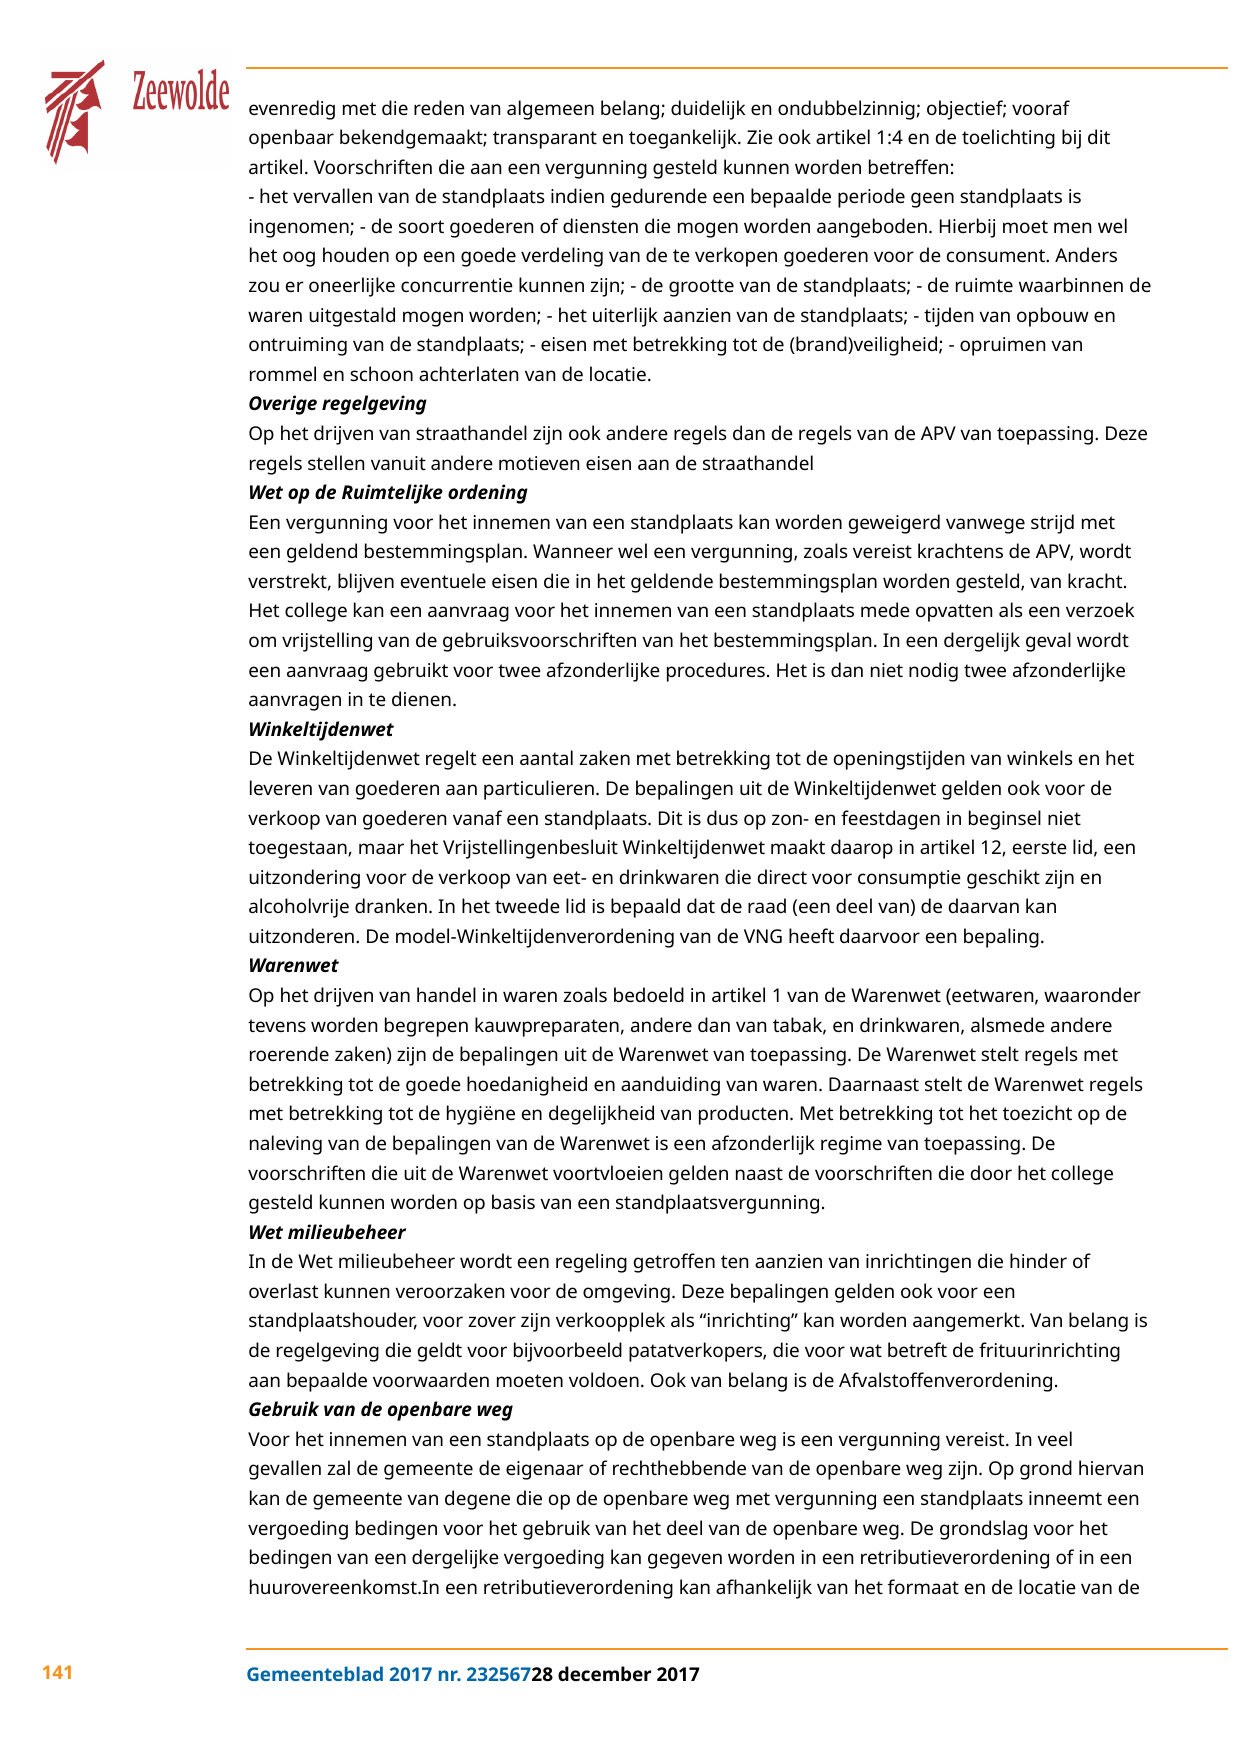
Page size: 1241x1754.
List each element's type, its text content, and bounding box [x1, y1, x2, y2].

text Winkeltijdenwet [248, 716, 1152, 742]
text Voor het innemen van een standplaats op de openbare weg is een vergunning vereist. In veel gevallen zal de gemeente de eigenaar of rechthebbende van de openbare weg zijn. Op grond hiervan kan de gemeente van degene die op de openbare weg met vergunning een standplaats inneemt een vergoeding bedingen voor het gebruik van het deel van de openbare weg. De grondslag voor het bedingen van een dergelijke vergoeding kan gegeven worden in een retributieverordening of in een huurovereenkomst. In een retributieverordening kan afhankelijk van het formaat en de locatie van de [248, 1426, 1152, 1600]
text Overige regelgeving [248, 391, 1152, 416]
text Wet op de Ruimtelijke ordening [248, 479, 1152, 505]
text Op het drijven van straathandel zijn ook andere regels dan de regels van de APV van toepassing. Deze regels stellen vanuit andere motieven eisen aan de straathandel [248, 420, 1152, 476]
text Op het drijven van handel in waren zoals bedoeld in artikel 1 van de Warenwet (eetwaren, waaronder tevens worden begrepen kauwpreparaten, andere dan van tabak, en drinkwaren, alsmede andere roerende zaken) zijn de bepalingen uit de Warenwet van toepassing. De Warenwet stelt regels met betrekking tot de goede hoedanigheid en aanduiding van waren. Daarnaast stelt de Warenwet regels met betrekking tot de hygiëne en degelijkheid van producten. Met betrekking tot het toezicht op de naleving van de bepalingen van de Warenwet is een afzonderlijk regime van toepassing. De voorschriften die uit de Warenwet voortvloeien gelden naast de voorschriften die door het college gesteld kunnen worden op basis van een standplaatsvergunning. [248, 982, 1152, 1215]
text Warenwet [248, 953, 1152, 978]
picture [41, 47, 231, 172]
text Een vergunning voor het innemen van een standplaats kan worden geweigerd vanwege strijd met een geldend bestemmingsplan. Wanneer wel een vergunning, zoals vereist krachtens de APV, wordt verstrekt, blijven eventuele eisen die in het geldende bestemmingsplan worden gesteld, van kracht. Het college kan een aanvraag voor het innemen van een standplaats mede opvatten als een verzoek om vrijstelling van de gebruiksvoorschriften van het bestemmingsplan. In een dergelijk geval wordt een aanvraag gebruikt voor twee afzonderlijke procedures. Het is dan niet nodig twee afzonderlijke aanvragen in te dienen. [248, 509, 1152, 712]
text Gebruik van de openbare weg [248, 1396, 1152, 1422]
text evenredig met die reden van algemeen belang; duidelijk en ondubbelzinnig; objectief; vooraf openbaar bekendgemaakt; transparant en toegankelijk. Zie ook artikel 1:4 en de toelichting bij dit artikel. Voorschriften die aan een vergunning gesteld kunnen worden betreffen: [248, 95, 1152, 180]
text Wet milieubeheer [248, 1219, 1152, 1245]
text - het vervallen van de standplaats indien gedurende een bepaalde periode geen standplaats is ingenomen; - de soort goederen of diensten die mogen worden aangeboden. Hierbij moet men wel het oog houden op een goede verdeling van de te verkopen goederen voor de consument. Anders zou er oneerlijke concurrentie kunnen zijn; - de grootte van de standplaats; - de ruimte waarbinnen de waren uitgestald mogen worden; - het uiterlijk aanzien van de standplaats; - tijden van opbouw en ontruiming van de standplaats; - eisen met betrekking tot de (brand)veiligheid; - opruimen van rommel en schoon achterlaten van de locatie. [248, 183, 1152, 387]
text De Winkeltijdenwet regelt een aantal zaken met betrekking tot de openingstijden van winkels en het leveren van goederen aan particulieren. De bepalingen uit de Winkeltijdenwet gelden ook voor de verkoop van goederen vanaf een standplaats. Dit is dus op zon- en feestdagen in beginsel niet toegestaan, maar het Vrijstellingenbesluit Winkeltijdenwet maakt daarop in artikel 12, eerste lid, een uitzondering voor de verkoop van eet- en drinkwaren die direct voor consumptie geschikt zijn en alcoholvrije dranken. In het tweede lid is bepaald dat de raad (een deel van) de daarvan kan uitzonderen. De model-Winkeltijdenverordening van de VNG heeft daarvoor een bepaling. [248, 746, 1152, 949]
text In de Wet milieubeheer wordt een regeling getroffen ten aanzien van inrichtingen die hinder of overlast kunnen veroorzaken voor de omgeving. Deze bepalingen gelden ook voor een standplaatshouder, voor zover zijn verkoopplek als “inrichting” kan worden aangemerkt. Van belang is de regelgeving die geldt voor bijvoorbeeld patatverkopers, die voor wat betreft de frituurinrichting aan bepaalde voorwaarden moeten voldoen. Ook van belang is de Afvalstoffenverordening. [248, 1248, 1152, 1393]
